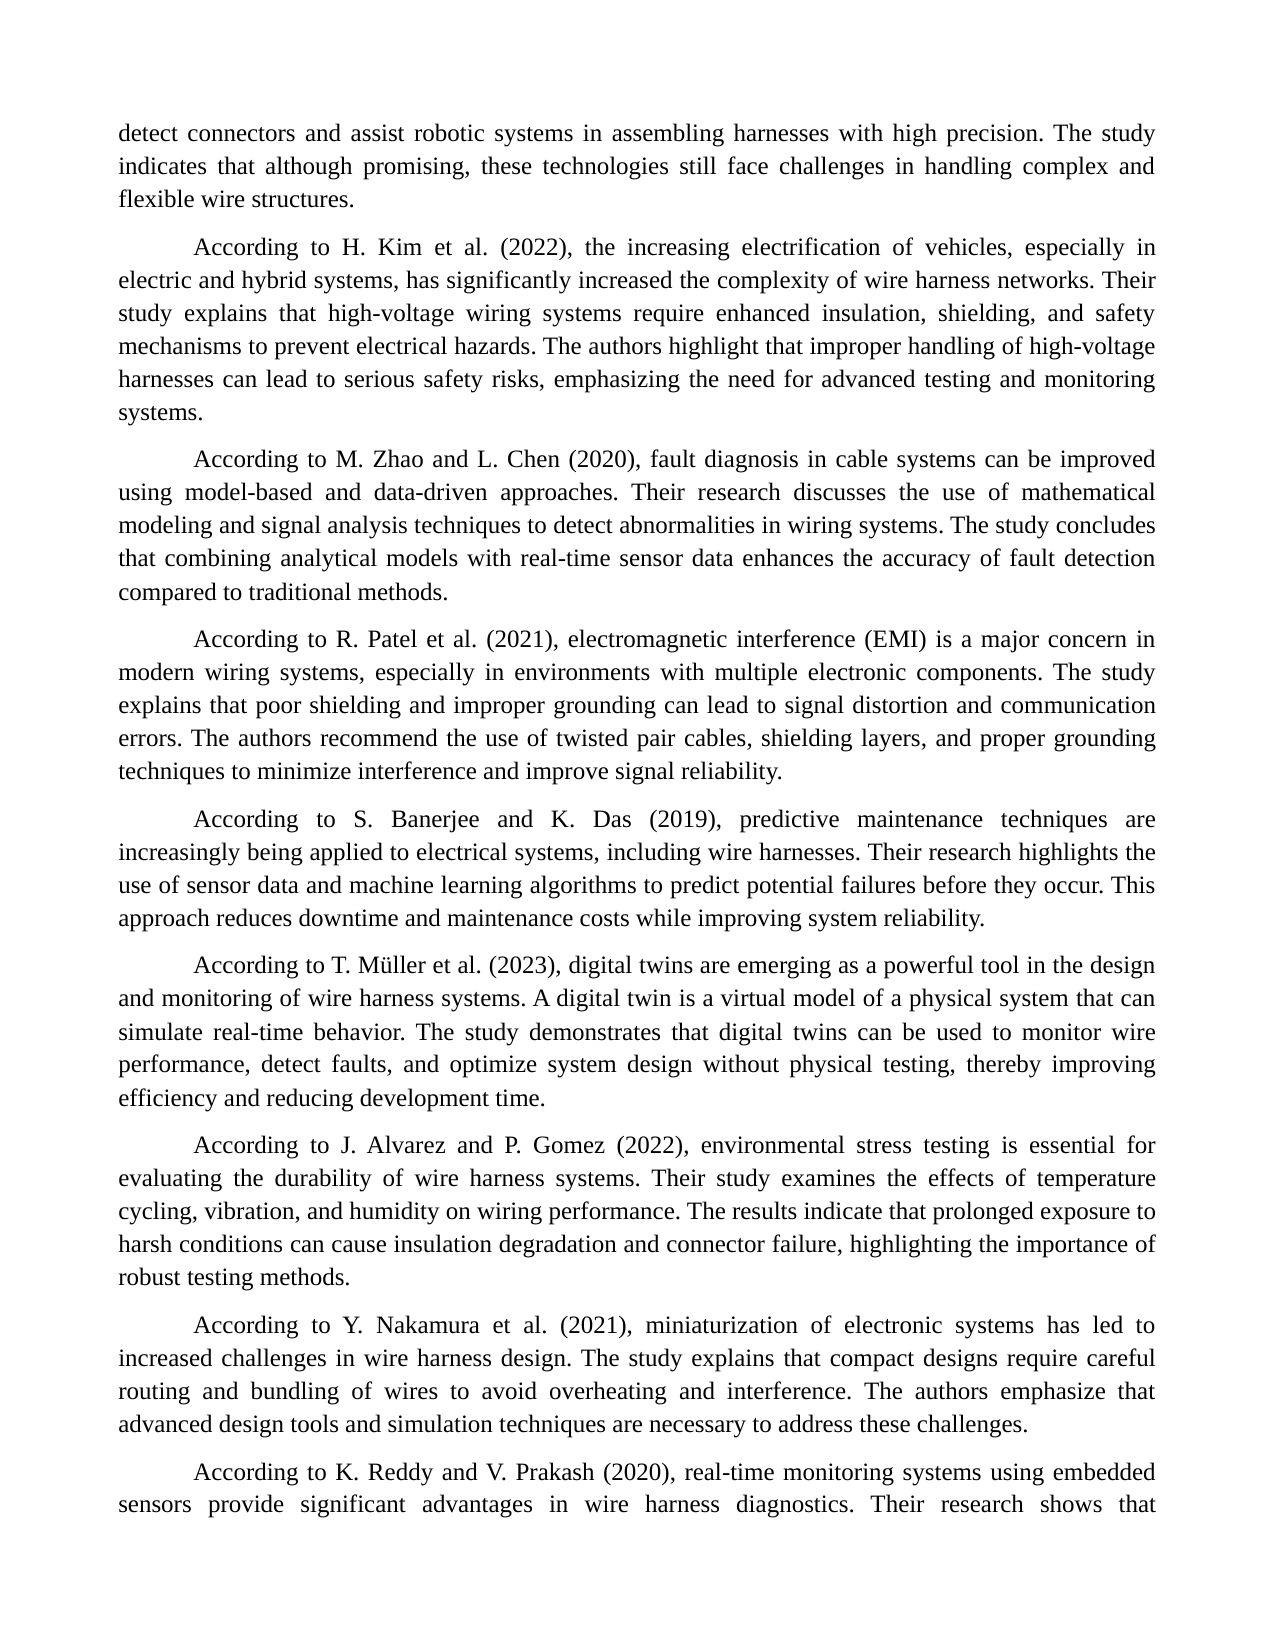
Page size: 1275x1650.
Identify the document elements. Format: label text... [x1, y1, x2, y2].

text According to S. Banerjee and K. Das (2019), predictive maintenance techniques are increasingly being applied to electrical systems, including wire harnesses. Their research highlights the use of sensor data and machine learning algorithms to predict potential failures before they occur. This approach reduces downtime and maintenance costs while improving system reliability. [118, 804, 1157, 932]
text According to M. Zhao and L. Chen (2020), fault diagnosis in cable systems can be improved using model-based and data-driven approaches. Their research discusses the use of mathematical modeling and signal analysis techniques to detect abnormalities in wiring systems. The study concludes that combining analytical models with real-time sensor data enhances the accuracy of fault detection compared to traditional methods. [118, 444, 1157, 605]
text According to J. Alvarez and P. Gomez (2022), environmental stress testing is essential for evaluating the durability of wire harness systems. Their study examines the effects of temperature cycling, vibration, and humidity on wiring performance. The results indicate that prolonged exposure to harsh conditions can cause insulation degradation and connector failure, highlighting the importance of robust testing methods. [118, 1130, 1157, 1291]
text detect connectors and assist robotic systems in assembling harnesses with high precision. The study indicates that although promising, these technologies still face challenges in handling complex and flexible wire structures. [118, 118, 1157, 213]
text According to K. Reddy and V. Prakash (2020), real-time monitoring systems using embedded sensors provide significant advantages in wire harness diagnostics. Their research shows that [118, 1457, 1157, 1518]
text According to T. Müller et al. (2023), digital twins are emerging as a powerful tool in the design and monitoring of wire harness systems. A digital twin is a virtual model of a physical system that can simulate real-time behavior. The study demonstrates that digital twins can be used to monitor wire performance, detect faults, and optimize system design without physical testing, thereby improving efficiency and reducing development time. [118, 951, 1157, 1111]
text According to R. Patel et al. (2021), electromagnetic interference (EMI) is a major concern in modern wiring systems, especially in environments with multiple electronic components. The study explains that poor shielding and improper grounding can lead to signal distortion and communication errors. The authors recommend the use of twisted pair cables, shielding layers, and proper grounding techniques to minimize interference and improve signal reliability. [118, 624, 1157, 785]
text According to H. Kim et al. (2022), the increasing electrification of vehicles, especially in electric and hybrid systems, has significantly increased the complexity of wire harness networks. Their study explains that high-voltage wiring systems require enhanced insulation, shielding, and safety mechanisms to prevent electrical hazards. The authors highlight that improper handling of high-voltage harnesses can lead to serious safety risks, emphasizing the need for advanced testing and monitoring systems. [118, 232, 1157, 426]
text According to Y. Nakamura et al. (2021), miniaturization of electronic systems has led to increased challenges in wire harness design. The study explains that compact designs require careful routing and bundling of wires to avoid overheating and interference. The authors emphasize that advanced design tools and simulation techniques are necessary to address these challenges. [118, 1310, 1157, 1438]
